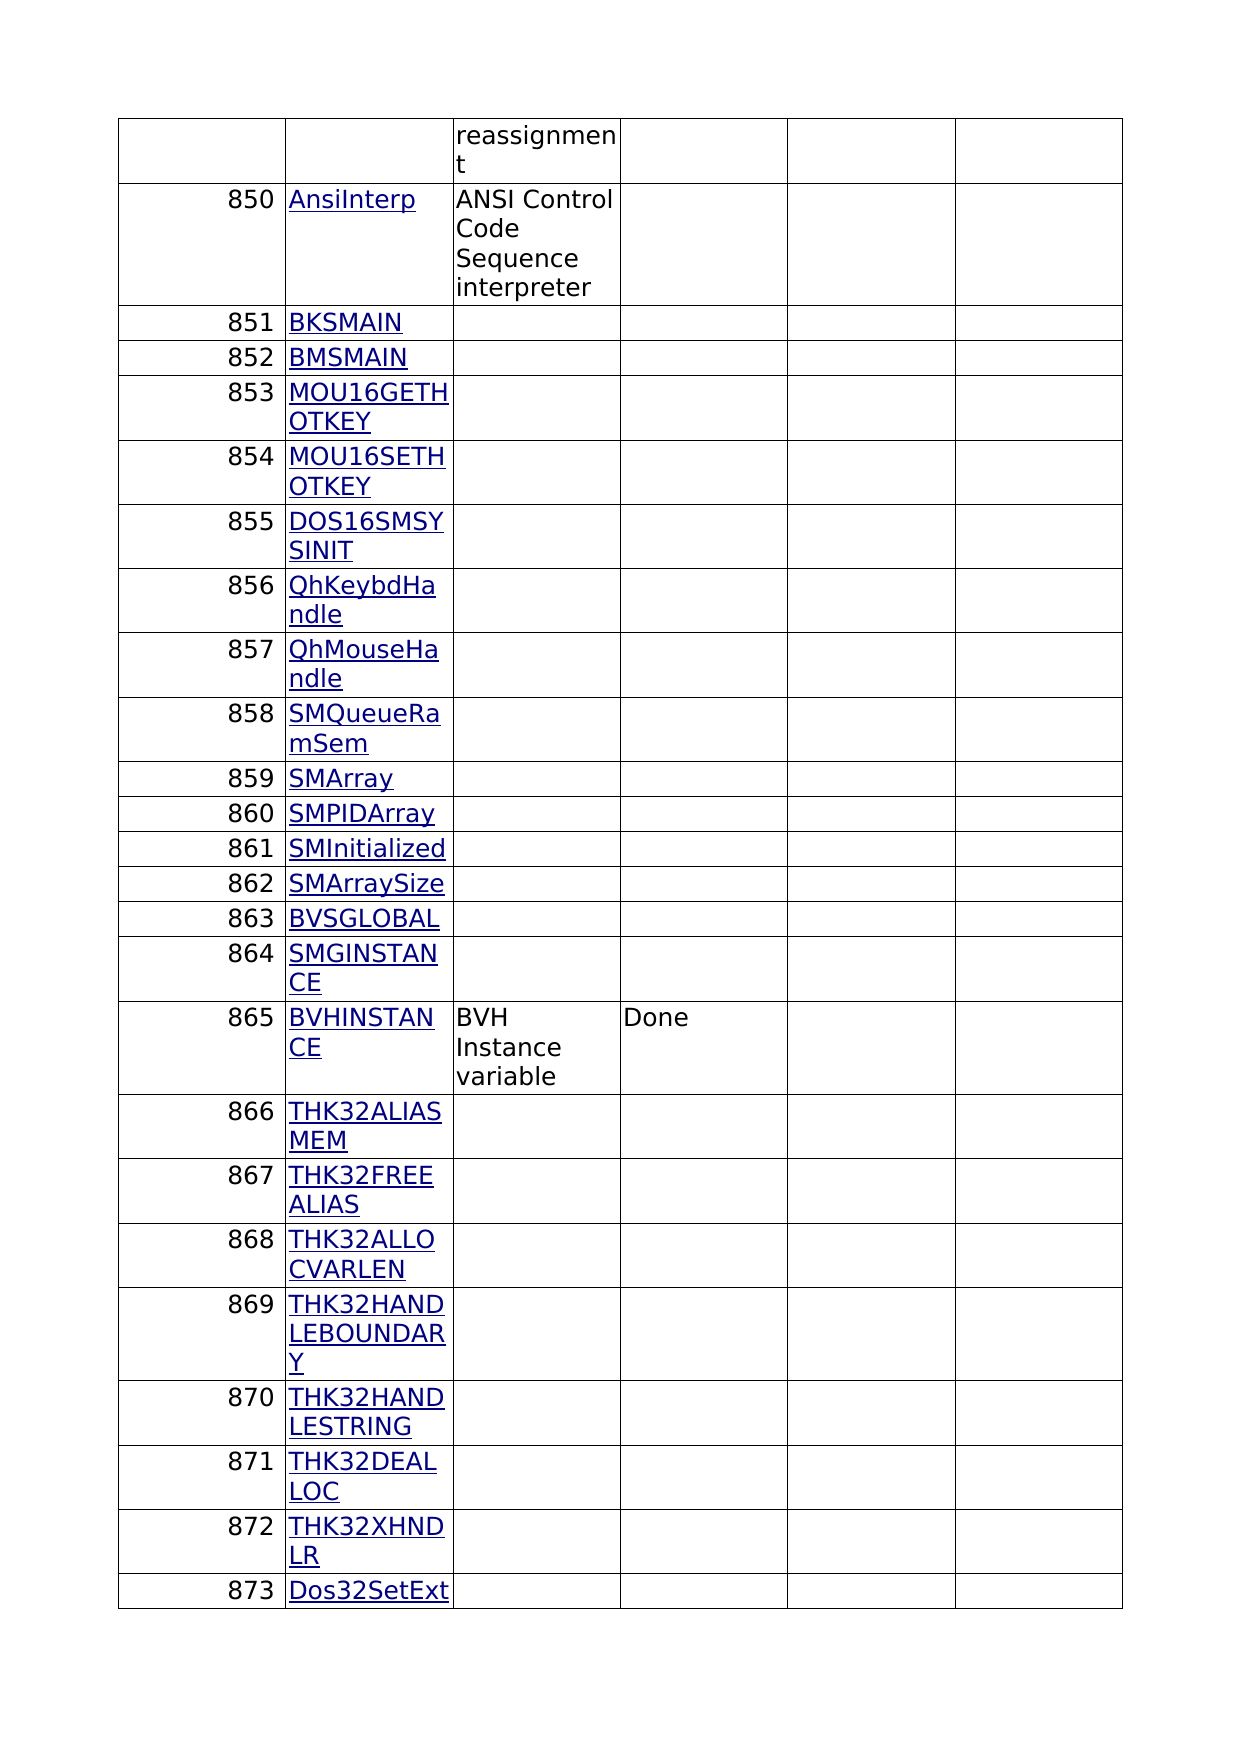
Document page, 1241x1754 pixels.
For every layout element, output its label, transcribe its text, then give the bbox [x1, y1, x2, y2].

table_cell [956, 902, 1122, 936]
table_cell [454, 441, 620, 504]
table_cell [788, 306, 955, 340]
table_cell [956, 1224, 1122, 1287]
table_cell [621, 505, 787, 568]
table_cell 854 [119, 441, 285, 504]
table_cell AnsiInterp [286, 184, 453, 305]
table_cell 871 [119, 1446, 285, 1509]
table_cell [956, 119, 1122, 182]
table_cell THK32ALIASMEM [286, 1095, 453, 1158]
table_cell 861 [119, 832, 285, 866]
table_cell [788, 832, 955, 866]
table_cell THK32HANDLESTRING [286, 1381, 453, 1444]
table_cell SMInitialized [286, 832, 453, 866]
table_cell [956, 1574, 1122, 1608]
table_cell THK32XHNDLR [286, 1510, 453, 1573]
table_cell [788, 505, 955, 568]
table_cell [788, 633, 955, 697]
table_cell 869 [119, 1288, 285, 1380]
table_cell THK32ALLOCVARLEN [286, 1224, 453, 1287]
table_cell [621, 184, 787, 305]
table_cell 852 [119, 341, 285, 375]
table_cell [788, 762, 955, 796]
table_cell [454, 937, 620, 1001]
table_cell QhKeybdHandle [286, 569, 453, 632]
table_cell [956, 1159, 1122, 1223]
table_cell [788, 902, 955, 936]
table_cell [454, 505, 620, 568]
table_cell THK32FREEALIAS [286, 1159, 453, 1223]
table_cell [788, 1381, 955, 1444]
table_cell SMPIDArray [286, 797, 453, 831]
table_cell [454, 376, 620, 439]
table_cell THK32DEALLOC [286, 1446, 453, 1509]
table_cell [788, 1095, 955, 1158]
table_cell Dos32SetExt [286, 1574, 453, 1608]
table_cell [621, 797, 787, 831]
table_cell [621, 1381, 787, 1444]
table_cell [956, 1095, 1122, 1158]
table_cell [788, 441, 955, 504]
table_cell [956, 341, 1122, 375]
table_cell [454, 1446, 620, 1509]
table_cell [956, 376, 1122, 439]
table_cell [956, 797, 1122, 831]
table_cell [956, 832, 1122, 866]
table_cell [788, 1510, 955, 1573]
table_cell DOS16SMSYSINIT [286, 505, 453, 568]
table_cell 856 [119, 569, 285, 632]
table_cell [956, 698, 1122, 761]
table_cell BVSGLOBAL [286, 902, 453, 936]
table_cell [788, 1288, 955, 1380]
table_cell 853 [119, 376, 285, 439]
table_cell [621, 633, 787, 697]
table_cell 865 [119, 1002, 285, 1094]
table_cell [621, 762, 787, 796]
table_cell [119, 119, 285, 182]
table_cell BKSMAIN [286, 306, 453, 340]
table_cell [454, 1574, 620, 1608]
table_cell [621, 1095, 787, 1158]
table_cell [956, 184, 1122, 305]
table_cell [621, 1574, 787, 1608]
table_cell reassignment [454, 119, 620, 182]
table_cell [454, 832, 620, 866]
table_cell [621, 832, 787, 866]
table_cell [454, 569, 620, 632]
table_cell 859 [119, 762, 285, 796]
table_cell [956, 1446, 1122, 1509]
table_cell [788, 1574, 955, 1608]
table_cell [956, 441, 1122, 504]
table_cell [956, 937, 1122, 1001]
table_cell THK32HANDLEBOUNDARY [286, 1288, 453, 1380]
table_cell SMArraySize [286, 867, 453, 901]
table_cell [956, 867, 1122, 901]
table_cell 850 [119, 184, 285, 305]
table_cell [956, 569, 1122, 632]
table_cell 855 [119, 505, 285, 568]
table_cell [454, 306, 620, 340]
table_cell [454, 698, 620, 761]
table_cell MOU16GETHOTKEY [286, 376, 453, 439]
table_cell [788, 1446, 955, 1509]
table_cell [788, 569, 955, 632]
table_cell [621, 1446, 787, 1509]
table_cell [621, 902, 787, 936]
table_cell 851 [119, 306, 285, 340]
table_cell [454, 797, 620, 831]
table_cell 864 [119, 937, 285, 1001]
table_cell SMQueueRamSem [286, 698, 453, 761]
table_cell [788, 867, 955, 901]
table_cell 860 [119, 797, 285, 831]
table_cell [454, 902, 620, 936]
table_cell 863 [119, 902, 285, 936]
table_cell [788, 698, 955, 761]
table_cell [621, 867, 787, 901]
table_cell Done [621, 1002, 787, 1094]
table_cell [788, 1224, 955, 1287]
table_cell 868 [119, 1224, 285, 1287]
table_cell [621, 937, 787, 1001]
table_cell 872 [119, 1510, 285, 1573]
table_cell [788, 119, 955, 182]
table_cell [454, 762, 620, 796]
table_cell [788, 1002, 955, 1094]
table_cell 870 [119, 1381, 285, 1444]
table_cell [621, 698, 787, 761]
table_cell [956, 1510, 1122, 1573]
table_cell [956, 633, 1122, 697]
table_cell [788, 376, 955, 439]
table_cell 873 [119, 1574, 285, 1608]
table_cell [286, 119, 453, 182]
table_cell [956, 1381, 1122, 1444]
table_cell [454, 1159, 620, 1223]
table_cell [788, 184, 955, 305]
table_cell QhMouseHandle [286, 633, 453, 697]
table_cell 857 [119, 633, 285, 697]
table_cell [621, 341, 787, 375]
table_cell [788, 797, 955, 831]
table_cell 866 [119, 1095, 285, 1158]
table_cell [454, 1510, 620, 1573]
table_cell ANSI Control Code Sequence interpreter [454, 184, 620, 305]
table_cell [454, 1224, 620, 1287]
table_cell [621, 376, 787, 439]
table_cell [956, 1002, 1122, 1094]
table_cell 867 [119, 1159, 285, 1223]
table_cell [788, 937, 955, 1001]
table_cell SMArray [286, 762, 453, 796]
table_cell [454, 633, 620, 697]
table_cell [454, 867, 620, 901]
table_cell [454, 1095, 620, 1158]
table_cell MOU16SETHOTKEY [286, 441, 453, 504]
table_cell [956, 1288, 1122, 1380]
table_cell 862 [119, 867, 285, 901]
table_cell [621, 119, 787, 182]
table_cell [788, 341, 955, 375]
table_cell [621, 306, 787, 340]
table_cell BVH Instance variable [454, 1002, 620, 1094]
table_cell BMSMAIN [286, 341, 453, 375]
table_cell [956, 762, 1122, 796]
table_cell 858 [119, 698, 285, 761]
table_cell [621, 1288, 787, 1380]
table_cell [621, 569, 787, 632]
table_cell [621, 1159, 787, 1223]
table_cell [621, 1224, 787, 1287]
table_cell [454, 1288, 620, 1380]
table_cell BVHINSTANCE [286, 1002, 453, 1094]
table_cell SMGINSTANCE [286, 937, 453, 1001]
table_cell [956, 505, 1122, 568]
table_cell [788, 1159, 955, 1223]
table_cell [454, 341, 620, 375]
table_cell [454, 1381, 620, 1444]
table_cell [956, 306, 1122, 340]
table_cell [621, 1510, 787, 1573]
table_cell [621, 441, 787, 504]
